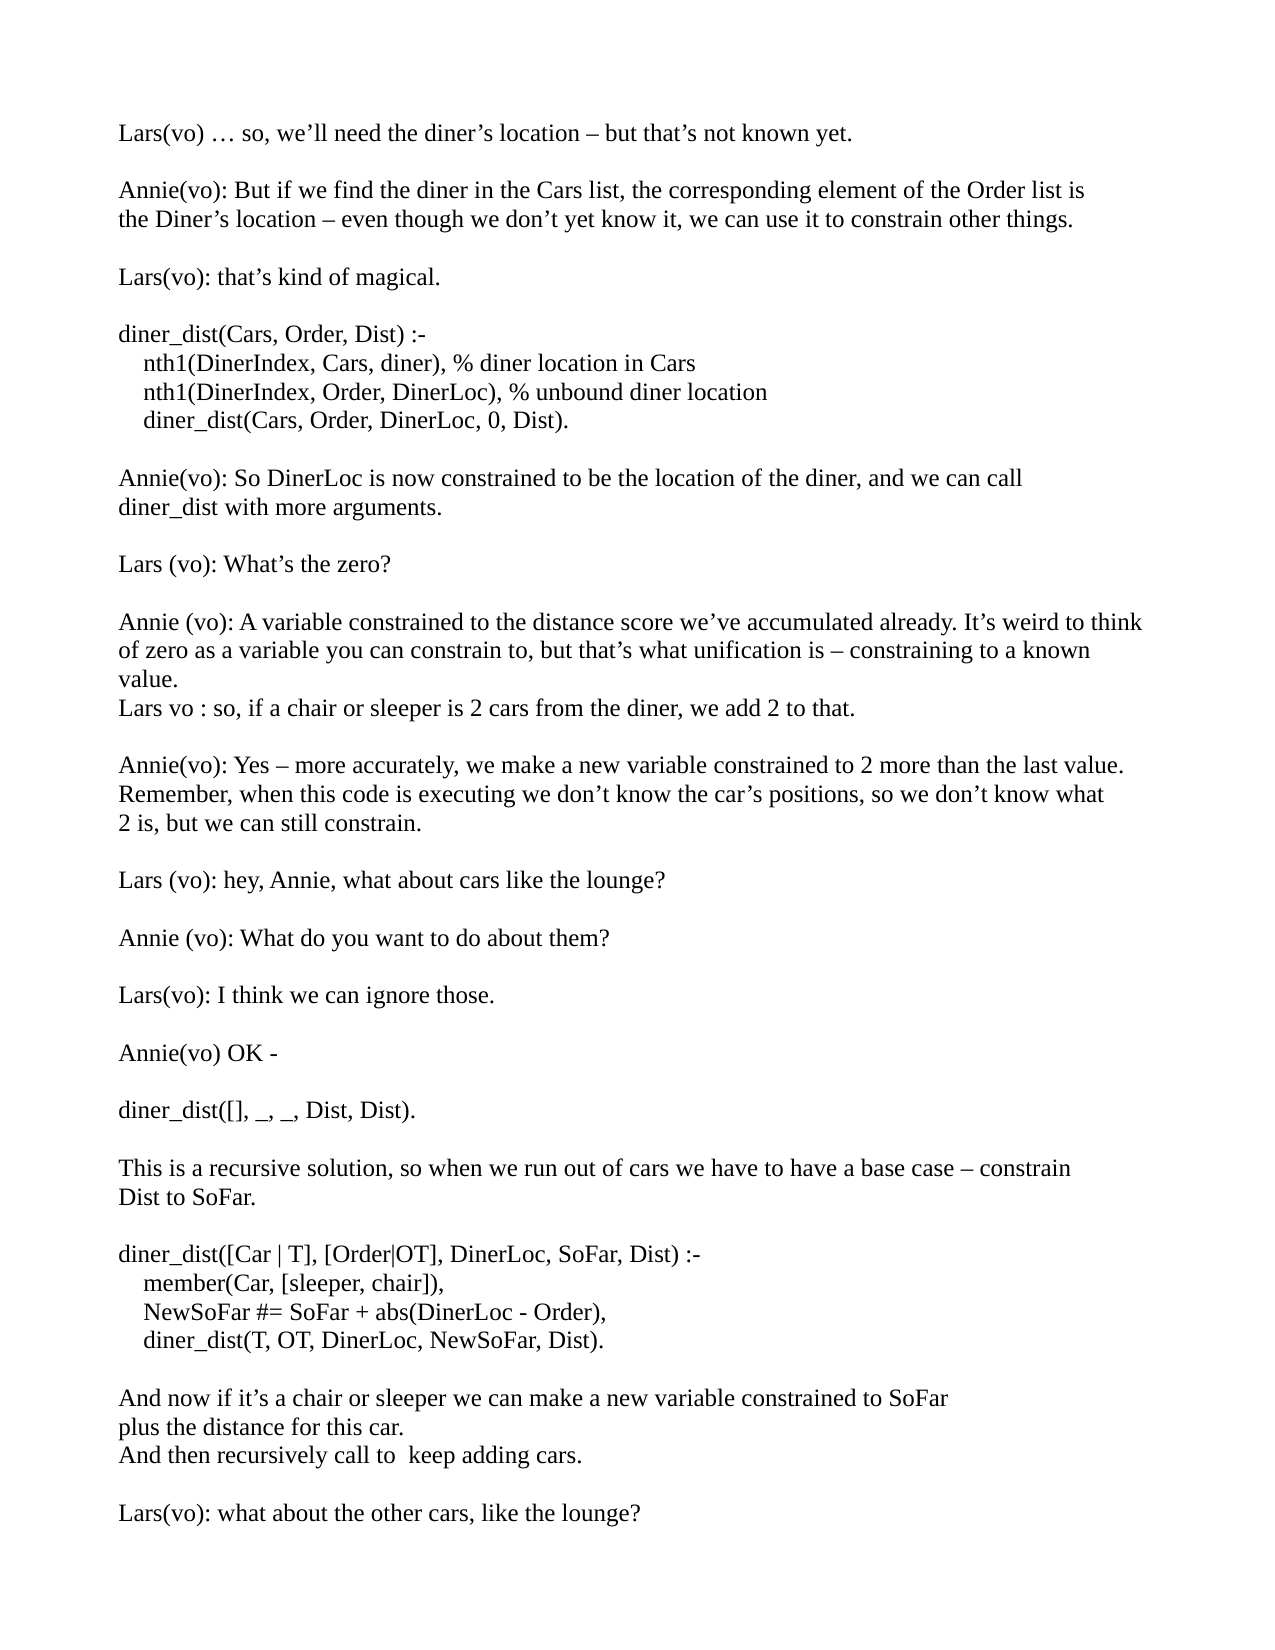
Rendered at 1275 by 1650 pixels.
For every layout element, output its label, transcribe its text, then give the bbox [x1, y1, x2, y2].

text diner_dist(T, OT, DinerLoc, NewSoFar, Dist). [118, 1326, 1157, 1354]
text Lars(vo) … so, we’ll need the diner’s location – but that’s not known yet. [118, 118, 1157, 147]
text Annie(vo): But if we find the diner in the Cars list, the corresponding element of the Order list is [118, 176, 1157, 204]
text nth1(DinerIndex, Cars, diner), % diner location in Cars [118, 348, 1157, 377]
text member(Car, [sleeper, chair]), [118, 1268, 1157, 1297]
text Lars(vo): that’s kind of magical. [118, 262, 1157, 291]
text nth1(DinerIndex, Order, DinerLoc), % unbound diner location [118, 377, 1157, 406]
text Lars(vo): what about the other cars, like the lounge? [118, 1498, 1157, 1527]
text diner_dist(Cars, Order, Dist) :- [118, 319, 1157, 348]
text This is a recursive solution, so when we run out of cars we have to have a base case – constrain [118, 1153, 1157, 1182]
text And then recursively call to keep adding cars. [118, 1441, 1157, 1469]
text diner_dist([Car | T], [Order|OT], DinerLoc, SoFar, Dist) :- [118, 1239, 1157, 1268]
text And now if it’s a chair or sleeper we can make a new variable constrained to SoFar [118, 1383, 1157, 1412]
text 2 is, but we can still constrain. [118, 808, 1157, 837]
text Annie(vo): Yes – more accurately, we make a new variable constrained to 2 more than the last value. [118, 751, 1157, 779]
text diner_dist(Cars, Order, DinerLoc, 0, Dist). [118, 406, 1157, 434]
text diner_dist([], _, _, Dist, Dist). [118, 1096, 1157, 1124]
text diner_dist with more arguments. [118, 492, 1157, 521]
text Lars vo : so, if a chair or sleeper is 2 cars from the diner, we add 2 to that. [118, 693, 1157, 722]
text Lars(vo): I think we can ignore those. [118, 981, 1157, 1009]
text Annie (vo): What do you want to do about them? [118, 923, 1157, 952]
text Lars (vo): What’s the zero? [118, 549, 1157, 578]
text plus the distance for this car. [118, 1412, 1157, 1441]
text NewSoFar #= SoFar + abs(DinerLoc - Order), [118, 1297, 1157, 1326]
text Lars (vo): hey, Annie, what about cars like the lounge? [118, 866, 1157, 894]
text Annie(vo) OK - [118, 1038, 1157, 1067]
text the Diner’s location – even though we don’t yet know it, we can use it to constrain other things. [118, 204, 1157, 233]
text Annie(vo): So DinerLoc is now constrained to be the location of the diner, and we can call [118, 463, 1157, 492]
text Dist to SoFar. [118, 1182, 1157, 1211]
text Annie (vo): A variable constrained to the distance score we’ve accumulated already. It’s weird to think of zero as a variable you can constrain to, but that’s what unification is – constraining to a known value. [118, 607, 1157, 693]
text Remember, when this code is executing we don’t know the car’s positions, so we don’t know what [118, 779, 1157, 808]
